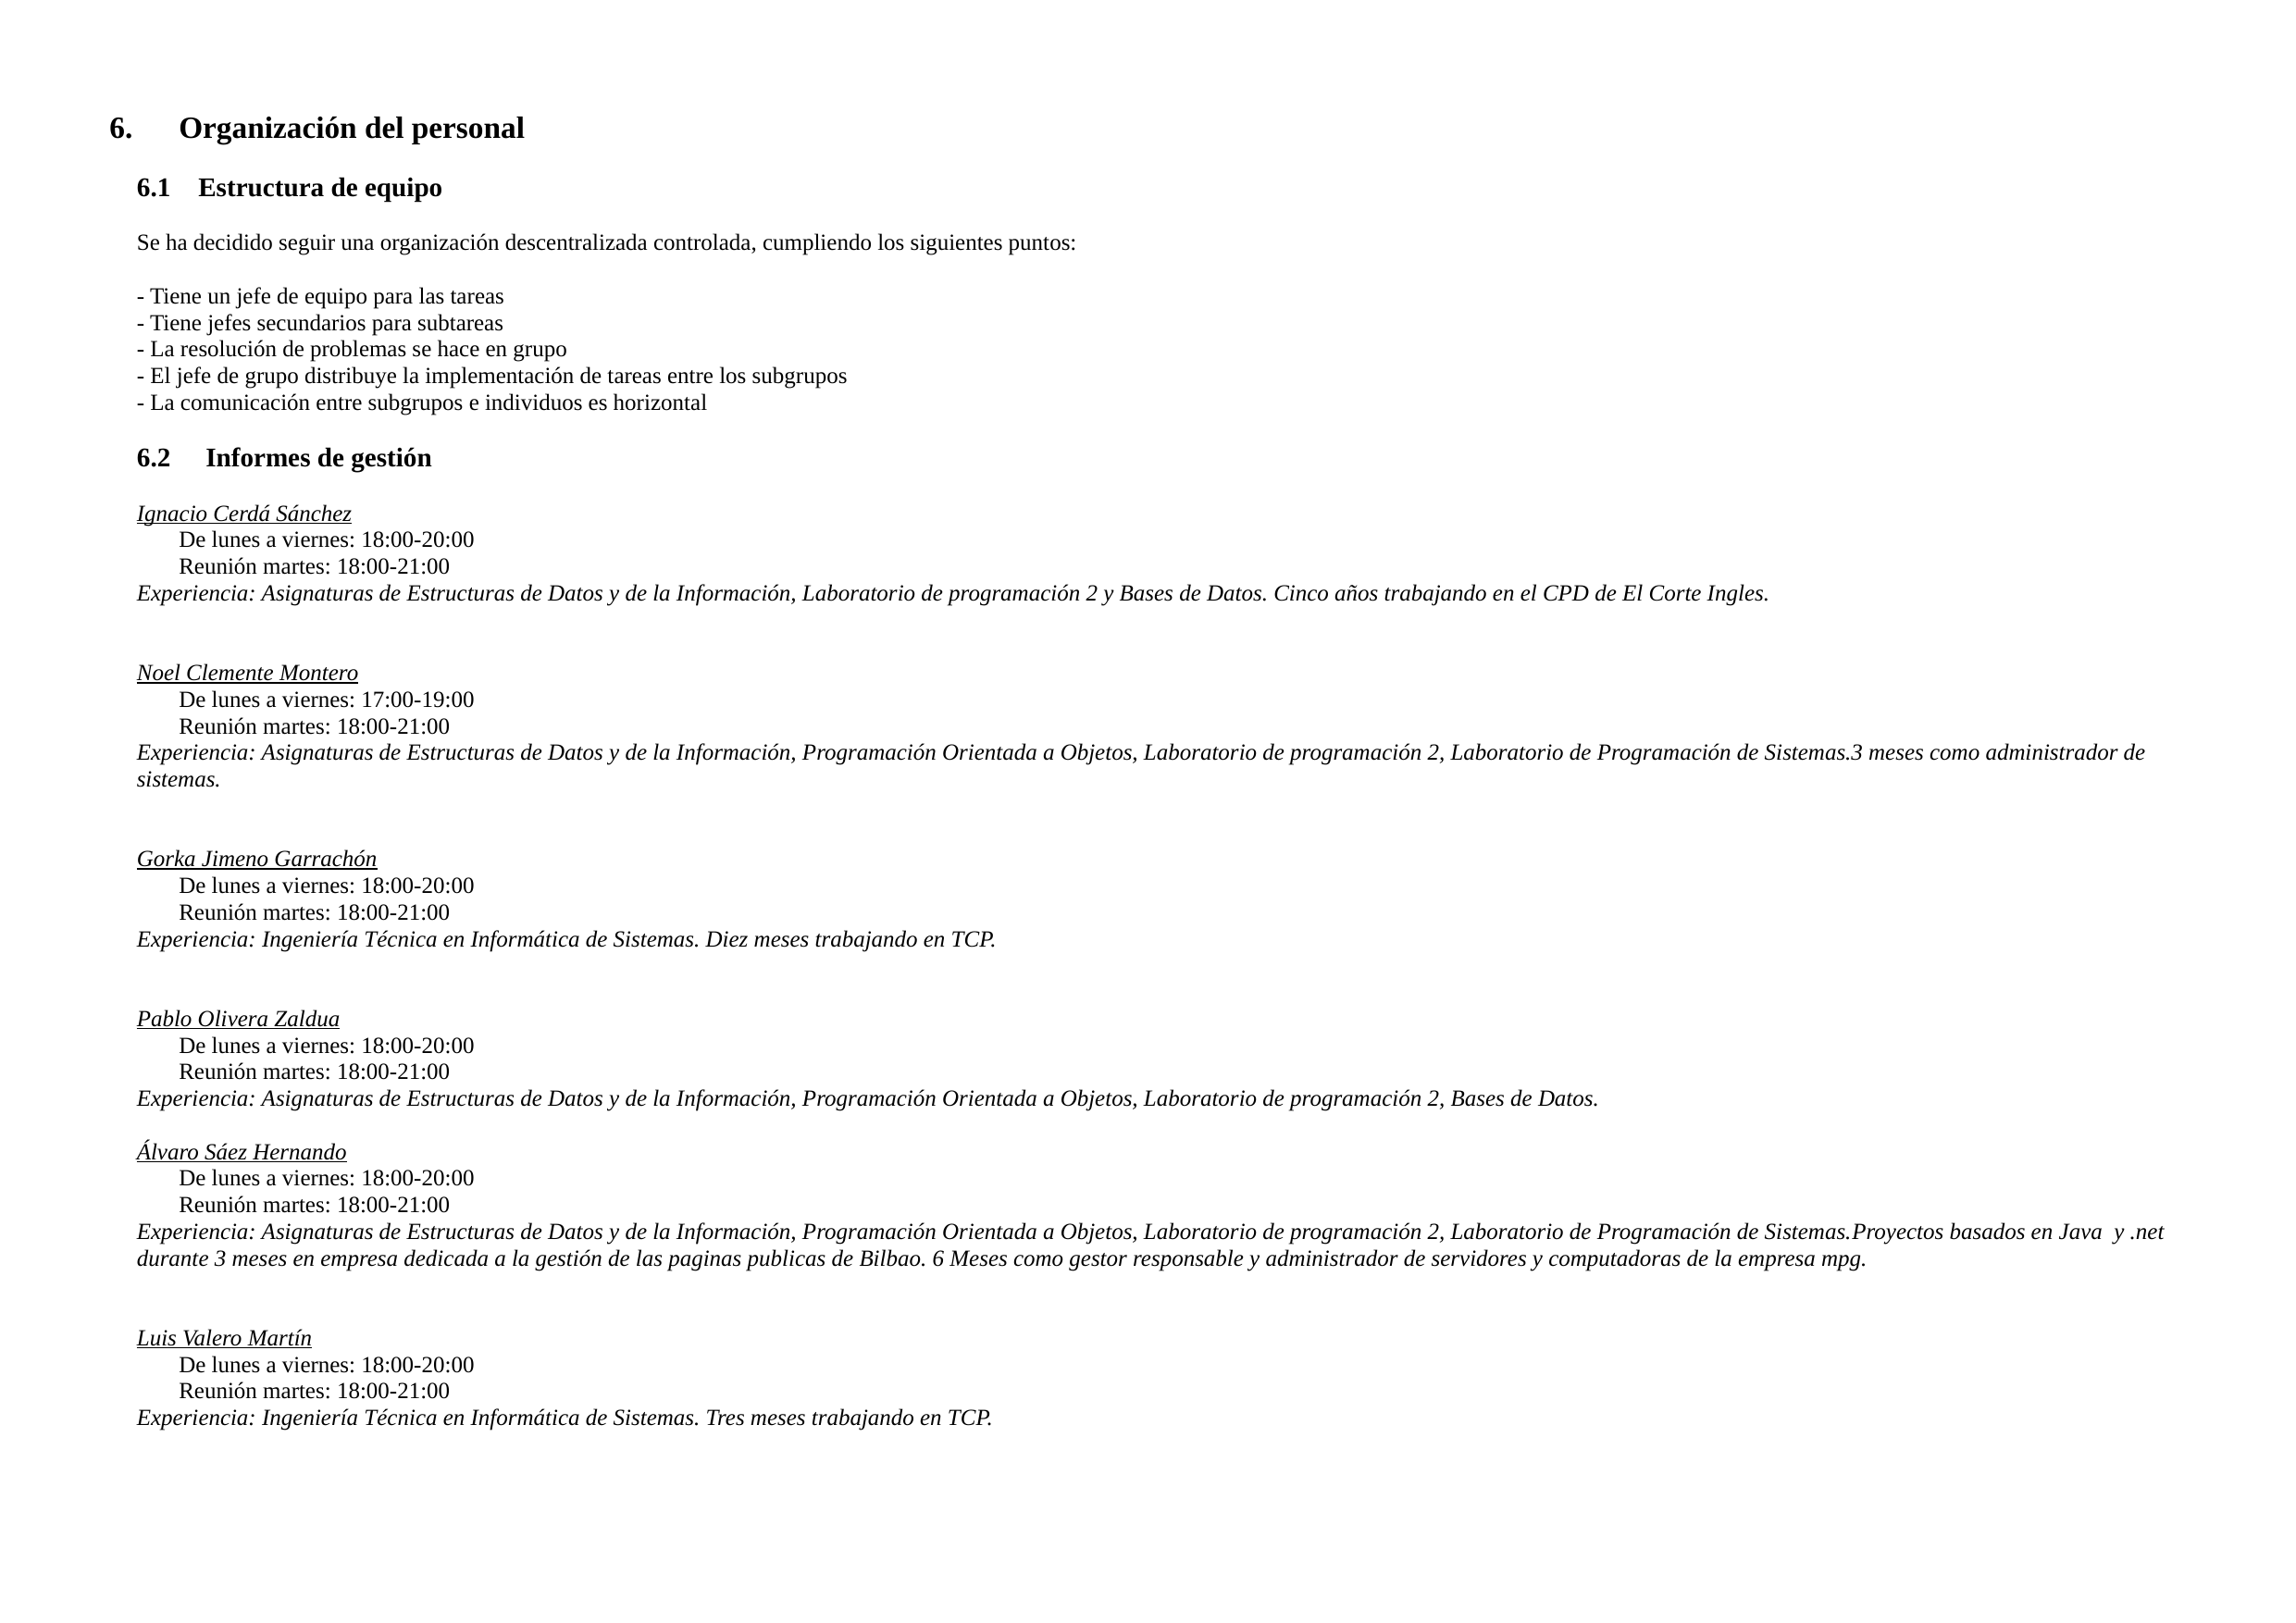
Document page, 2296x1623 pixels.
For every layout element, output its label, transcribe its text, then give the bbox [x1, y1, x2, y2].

text Reunión martes: 18:00-21:00 [137, 712, 2186, 738]
text Reunión martes: 18:00-21:00 [137, 1058, 2186, 1084]
text Ignacio Cerdá Sánchez [137, 500, 2186, 526]
text Reunión martes: 18:00-21:00 [137, 552, 2186, 579]
text - La resolución de problemas se hace en grupo [109, 335, 2186, 362]
text Experiencia: Ingeniería Técnica en Informática de Sistemas. Diez meses trabajando en TCP. [137, 925, 2186, 951]
text Experiencia: Asignaturas de Estructuras de Datos y de la Información, Laboratorio de programación 2 y Bases de Datos. Cinco años trabajando en el CPD de El Corte Ingles. [137, 579, 2186, 606]
text - Tiene un jefe de equipo para las tareas [109, 282, 2186, 309]
text Se ha decidido seguir una organización descentralizada controlada, cumpliendo los siguientes puntos: [137, 229, 2186, 255]
text Pablo Olivera Zaldua [137, 1005, 2186, 1032]
text Reunión martes: 18:00-21:00 [137, 1191, 2186, 1218]
text Reunión martes: 18:00-21:00 [137, 1377, 2186, 1404]
text Noel Clemente Montero [137, 659, 2186, 686]
text De lunes a viernes: 18:00-20:00 [137, 1351, 2186, 1377]
text Gorka Jimeno Garrachón [137, 845, 2186, 872]
text Experiencia: Ingeniería Técnica en Informática de Sistemas. Tres meses trabajando en TCP. [137, 1404, 2186, 1431]
text Álvaro Sáez Hernando [137, 1138, 2186, 1164]
list Informes de gestión [137, 441, 2186, 473]
text De lunes a viernes: 17:00-19:00 [137, 686, 2186, 712]
text Experiencia: Asignaturas de Estructuras de Datos y de la Información, Programación Orientada a Objetos, Laboratorio de programación 2, Bases de Datos. [137, 1084, 2186, 1111]
text De lunes a viernes: 18:00-20:00 [137, 1032, 2186, 1058]
text - La comunicación entre subgrupos e individuos es horizontal [109, 389, 2186, 415]
text Experiencia: Asignaturas de Estructuras de Datos y de la Información, Programación Orientada a Objetos, Laboratorio de programación 2, Laboratorio de Programación de Sistemas.Proyectos basados en Java y .net durante 3 meses en empresa dedicada a la gestión de las paginas publicas de Bilbao. 6 Meses como gestor responsable y administrador de servidores y computadoras de la empresa mpg. [137, 1218, 2186, 1270]
list Organización del personal [109, 109, 2186, 144]
text De lunes a viernes: 18:00-20:00 [137, 872, 2186, 898]
text - Tiene jefes secundarios para subtareas [109, 309, 2186, 335]
text De lunes a viernes: 18:00-20:00 [137, 1164, 2186, 1191]
text Luis Valero Martín [137, 1324, 2186, 1351]
text Reunión martes: 18:00-21:00 [137, 898, 2186, 925]
text De lunes a viernes: 18:00-20:00 [137, 526, 2186, 552]
text Experiencia: Asignaturas de Estructuras de Datos y de la Información, Programación Orientada a Objetos, Laboratorio de programación 2, Laboratorio de Programación de Sistemas.3 meses como administrador de sistemas. [137, 738, 2186, 792]
list Estructura de equipo [137, 171, 2186, 203]
text - El jefe de grupo distribuye la implementación de tareas entre los subgrupos [109, 362, 2186, 389]
